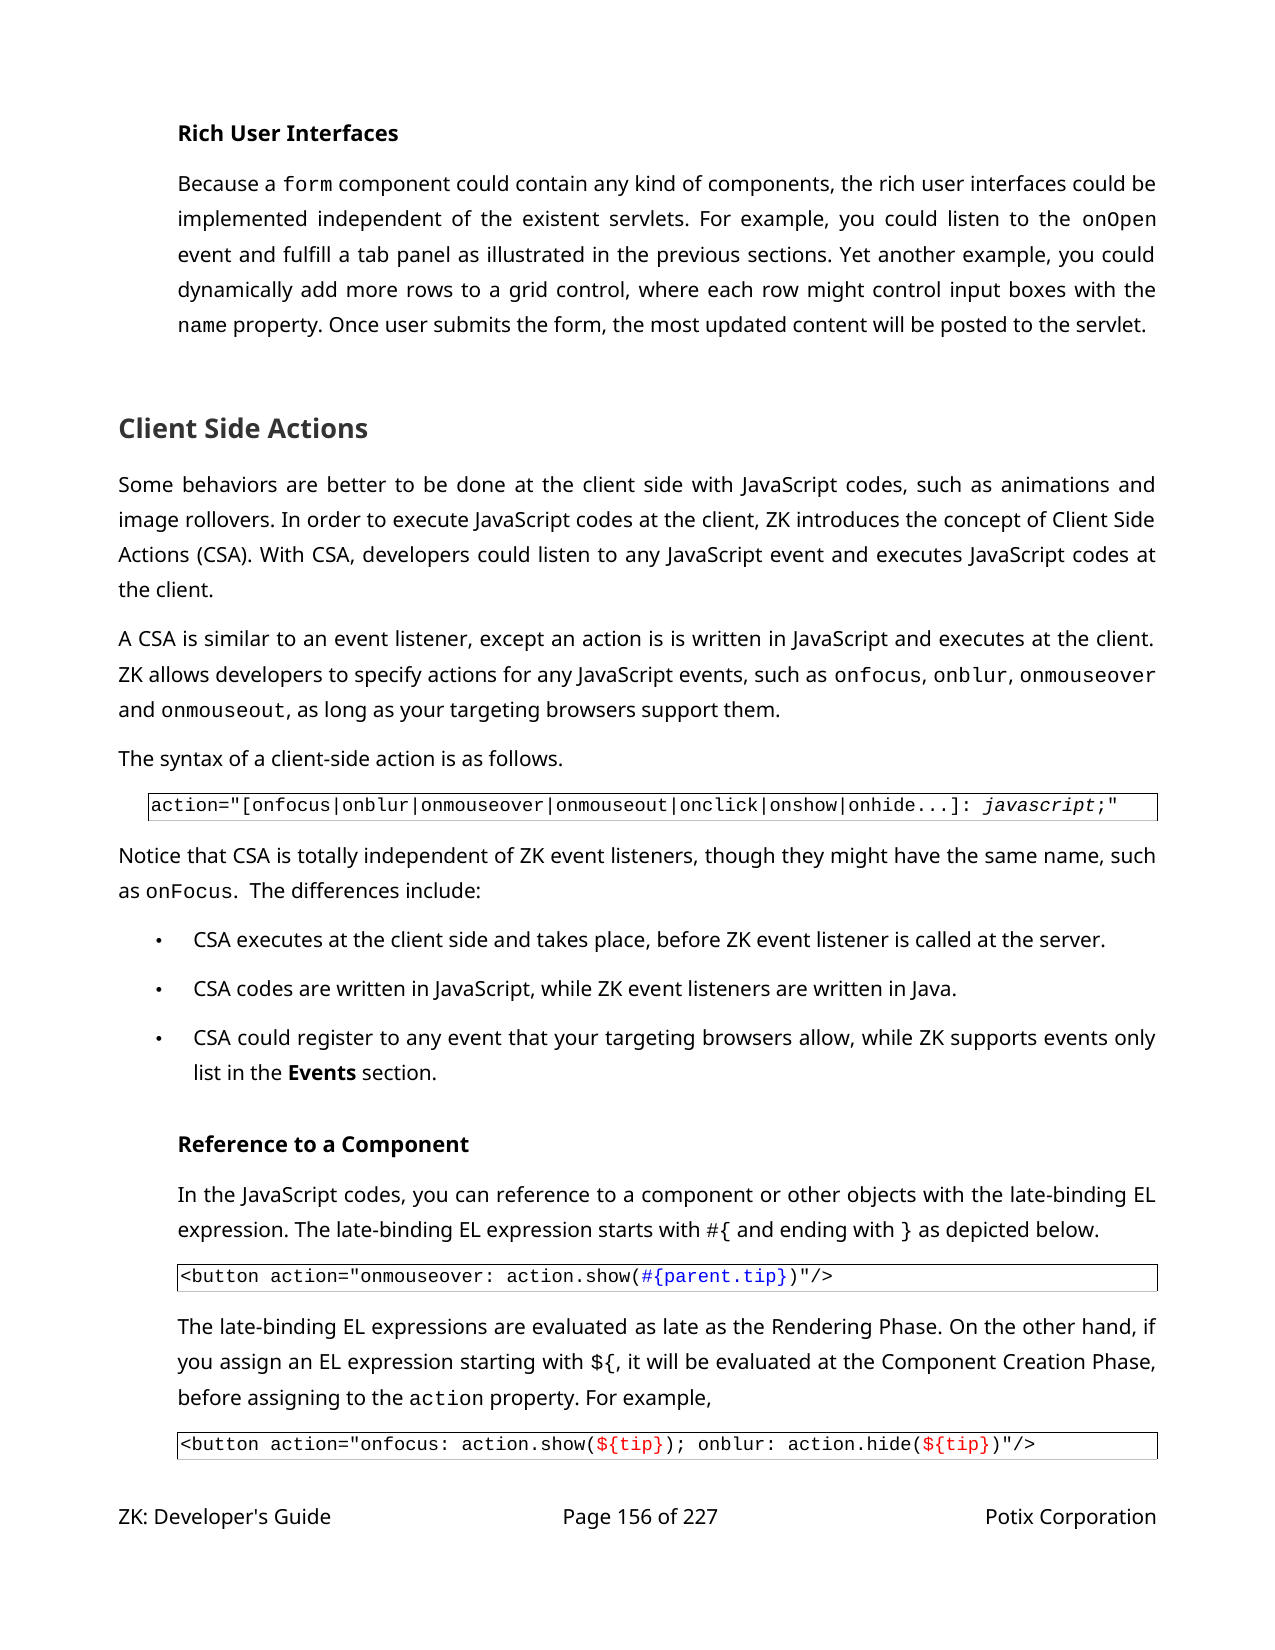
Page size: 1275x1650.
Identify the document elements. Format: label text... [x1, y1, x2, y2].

text <button action="onmouseover: action.show(#{parent.tip})"/> [178, 1265, 1157, 1291]
text Some behaviors are better to be done at the client side with JavaScript codes, such as animations and image rollovers. In order to execute JavaScript codes at the client, ZK introduces the concept of Client Side Actions (CSA). With CSA, developers could listen to any JavaScript event and executes JavaScript codes at the client. [118, 470, 1157, 604]
subtitle Rich User Interfaces [177, 118, 1157, 148]
text <button action="onfocus: action.show(${tip}); onblur: action.hide(${tip})"/> [178, 1433, 1157, 1459]
subtitle Reference to a Component [177, 1129, 1157, 1159]
text Notice that CSA is totally independent of ZK event listeners, though they might have the same name, such as onFocus. The differences include: [118, 841, 1157, 905]
text The late-binding EL expressions are evaluated as late as the Rendering Phase. On the other hand, if you assign an EL expression starting with ${, it will be evaluated at the Component Creation Phase, before assigning to the action property. For example, [177, 1312, 1157, 1411]
text In the JavaScript codes, you can reference to a component or other objects with the late-binding EL expression. The late-binding EL expression starts with #{ and ending with } as depicted below. [177, 1180, 1157, 1243]
text action="[onfocus|onblur|onmouseover|onmouseout|onclick|onshow|onhide...]: javascript;" [149, 794, 1157, 820]
list CSA executes at the client side and takes place, before ZK event listener is called at the server. [156, 926, 1157, 954]
list CSA codes are written in JavaScript, while ZK event listeners are written in Java. [156, 974, 1157, 1003]
text The syntax of a client-side action is as follows. [118, 744, 1157, 773]
list CSA could register to any event that your targeting browsers allow, while ZK supports events only list in the Events section. [156, 1023, 1157, 1087]
subtitle Client Side Actions [118, 409, 1157, 446]
text A CSA is similar to an event listener, except an action is is written in JavaScript and executes at the client. ZK allows developers to specify actions for any JavaScript events, such as onfocus, onblur, onmouseover and onmouseout, as long as your targeting browsers support them. [118, 624, 1157, 724]
text Because a form component could contain any kind of components, the rich user interfaces could be implemented independent of the existent servlets. For example, you could listen to the onOpen event and fulfill a tab panel as illustrated in the previous sections. Yet another example, you could dynamically add more rows to a grid control, where each row might control input boxes with the name property. Once user submits the form, the most updated content will be posted to the servlet. [177, 169, 1157, 339]
